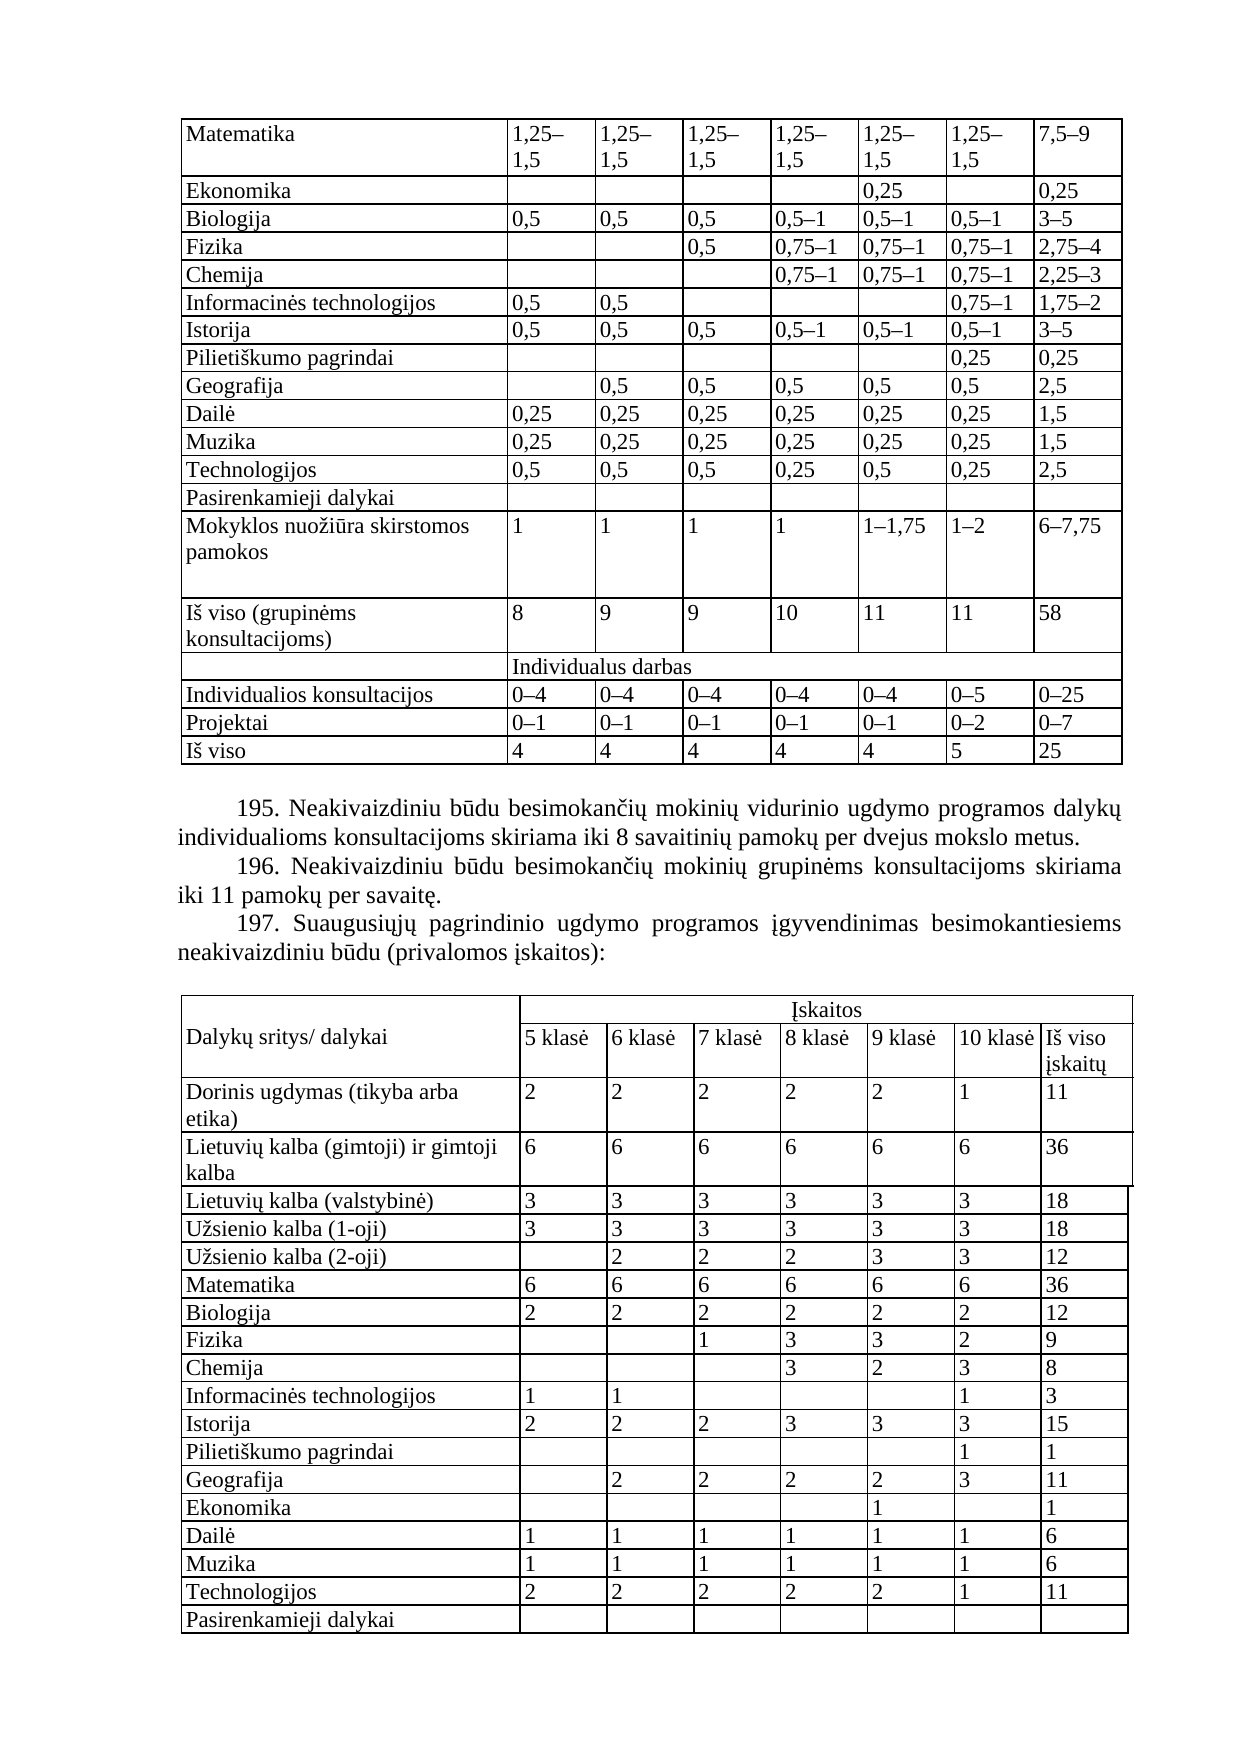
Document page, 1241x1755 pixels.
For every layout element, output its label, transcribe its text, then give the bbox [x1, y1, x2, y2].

table_cell 7,5–9 [1035, 120, 1121, 175]
table_cell 1 [508, 512, 595, 597]
table_cell 0–4 [508, 681, 595, 707]
table_cell Mokyklos nuožiūra skirstomos pamokos [182, 512, 507, 597]
table_cell [859, 345, 946, 371]
table_cell [684, 261, 770, 287]
table_cell 3 [608, 1215, 693, 1241]
table_cell 1,25–1,5 [859, 120, 946, 175]
table_cell 3 [781, 1327, 867, 1353]
table_cell 2 [608, 1578, 693, 1604]
table_cell 0,5 [684, 233, 770, 259]
table_cell Dorinis ugdymas (tikyba arba etika) [182, 1078, 519, 1131]
table_cell Geografija [182, 372, 507, 399]
table_cell 8 klasė [781, 1024, 867, 1077]
table_cell [508, 177, 595, 203]
table_cell 2 [781, 1243, 867, 1269]
table_cell [521, 1466, 606, 1492]
table_cell 0–25 [1035, 681, 1121, 707]
table_cell 0,5 [684, 317, 770, 343]
table_cell 0–4 [859, 681, 946, 707]
table_cell [1129, 1548, 1133, 1576]
table_cell 0,25 [684, 428, 770, 454]
table_cell 0,5 [596, 372, 682, 399]
table_cell 2 [868, 1466, 954, 1492]
table_cell [868, 1606, 954, 1632]
table_cell 5 klasė [521, 1024, 606, 1077]
table_cell 2 [608, 1466, 693, 1492]
table_cell 18 [1042, 1215, 1127, 1241]
table_cell 0,5–1 [772, 317, 858, 343]
table_cell 3 [521, 1215, 606, 1241]
table_cell 0,5 [508, 289, 595, 315]
table_cell 0,25 [596, 400, 682, 427]
table_cell [521, 1355, 606, 1381]
table_cell [695, 1382, 780, 1409]
table_cell Technologijos [182, 456, 507, 482]
table_cell 0,75–1 [859, 261, 946, 287]
table_cell 12 [1042, 1243, 1127, 1269]
table_cell Biologija [182, 1299, 519, 1325]
table_cell [1129, 1604, 1133, 1632]
table_cell 0,5 [596, 456, 682, 482]
text 197. Suaugusiųjų pagrindinio ugdymo programos įgyvendinimas besimokantiesiems neakivaizdiniu būdu (privalomos įskaitos): [177, 908, 1122, 966]
table_cell [684, 345, 770, 371]
table_cell 1–2 [947, 512, 1033, 597]
table_cell 1 [1042, 1438, 1127, 1464]
table_cell 2 [781, 1466, 867, 1492]
table_cell 0,5 [684, 456, 770, 482]
table_cell 1 [521, 1522, 606, 1548]
table_cell [508, 372, 595, 399]
table_cell 0,5 [859, 372, 946, 399]
table_cell 1,5 [1035, 400, 1121, 427]
table_cell Fizika [182, 233, 507, 259]
table_cell Dailė [182, 400, 507, 427]
table_cell 0,75–1 [947, 289, 1033, 315]
table_cell 0,25 [1035, 177, 1121, 203]
table_cell 6 [1042, 1522, 1127, 1548]
table_cell 6 [695, 1133, 780, 1185]
table_cell 3 [521, 1187, 606, 1213]
table_cell 3 [868, 1243, 954, 1269]
table_cell 8 [508, 599, 595, 651]
table_cell Fizika [182, 1327, 519, 1353]
table_cell 3 [868, 1215, 954, 1241]
table_cell 1 [608, 1550, 693, 1576]
table_cell 3 [868, 1187, 954, 1213]
table_cell 0,5 [684, 372, 770, 399]
table_cell 11 [1042, 1078, 1132, 1131]
table_cell 0–4 [684, 681, 770, 707]
table_cell Individualios konsultacijos [182, 681, 507, 707]
table_cell 11 [859, 599, 946, 651]
table_cell 1 [521, 1382, 606, 1409]
table_cell 36 [1042, 1133, 1132, 1185]
table_cell [684, 177, 770, 203]
table_cell [947, 484, 1033, 510]
table_cell 6 [695, 1271, 780, 1297]
table_cell 0–1 [859, 709, 946, 735]
table_cell 1 [695, 1327, 780, 1353]
table_cell 0,25 [684, 400, 770, 427]
table_cell [868, 1438, 954, 1464]
table_cell Iš viso įskaitų [1042, 1024, 1132, 1077]
table_cell [781, 1438, 867, 1464]
table_cell Muzika [182, 428, 507, 454]
table_cell 0,5–1 [772, 205, 858, 231]
table_cell [1129, 1409, 1133, 1437]
table_cell 0,25 [772, 456, 858, 482]
table_cell 3 [955, 1355, 1040, 1381]
table_cell 3 [608, 1187, 693, 1213]
table_cell [508, 484, 595, 510]
table_cell 1 [868, 1522, 954, 1548]
table_cell [1129, 1297, 1133, 1325]
table_cell 1,25–1,5 [947, 120, 1033, 175]
table_cell [521, 1327, 606, 1353]
table_cell [608, 1355, 693, 1381]
table_cell 1,25–1,5 [596, 120, 682, 175]
table_cell Lietuvių kalba (valstybinė) [182, 1187, 519, 1213]
table_cell 0,25 [859, 400, 946, 427]
table_cell 1–1,75 [859, 512, 946, 597]
table_cell [781, 1606, 867, 1632]
table_cell [859, 484, 946, 510]
table_cell 2 [955, 1327, 1040, 1353]
table_cell Muzika [182, 1550, 519, 1576]
table_cell 1,75–2 [1035, 289, 1121, 315]
table_cell 0,25 [772, 428, 858, 454]
table_cell 2 [521, 1078, 606, 1131]
table_cell 0,25 [1035, 345, 1121, 371]
table_cell [596, 261, 682, 287]
table_cell 8 [1042, 1355, 1127, 1381]
table_cell [1129, 1576, 1133, 1604]
table_cell 6 [868, 1271, 954, 1297]
table_cell 1,5 [1035, 428, 1121, 454]
table_cell 36 [1042, 1271, 1127, 1297]
table_cell 6 [608, 1133, 693, 1185]
table_cell 1 [1042, 1494, 1127, 1520]
table_cell 6 [955, 1271, 1040, 1297]
table_cell 0,5 [947, 372, 1033, 399]
table_cell 0,25 [947, 428, 1033, 454]
table_cell 1 [521, 1550, 606, 1576]
table_cell 11 [1042, 1466, 1127, 1492]
text 196. Neakivaizdiniu būdu besimokančių mokinių grupinėms konsultacijoms skiriama iki 11 pamokų per savaitę. [177, 851, 1122, 908]
table_cell 6 [1042, 1550, 1127, 1576]
table_cell 1 [955, 1438, 1040, 1464]
table_cell 11 [947, 599, 1033, 651]
table_cell Geografija [182, 1466, 519, 1492]
table_cell [508, 345, 595, 371]
table_cell 2 [695, 1078, 780, 1131]
table_cell 0,25 [772, 400, 858, 427]
table_cell [859, 289, 946, 315]
table_cell 11 [1042, 1578, 1127, 1604]
table_cell 1 [955, 1578, 1040, 1604]
table_cell [684, 289, 770, 315]
table_cell 0–1 [772, 709, 858, 735]
table_cell [955, 1606, 1040, 1632]
text 195. Neakivaizdiniu būdu besimokančių mokinių vidurinio ugdymo programos dalykų individualioms konsultacijoms skiriama iki 8 savaitinių pamokų per dvejus mokslo metus. [177, 793, 1122, 851]
table_cell [508, 233, 595, 259]
table_cell 2 [608, 1299, 693, 1325]
table_cell 0,75–1 [947, 261, 1033, 287]
table_cell 3 [955, 1187, 1040, 1213]
table_cell [608, 1438, 693, 1464]
table_cell 0–2 [947, 709, 1033, 735]
table_cell 2 [955, 1299, 1040, 1325]
table_cell 12 [1042, 1299, 1127, 1325]
table_cell 3–5 [1035, 205, 1121, 231]
table_cell 0,5 [596, 205, 682, 231]
table_cell 0,5 [684, 205, 770, 231]
table_cell 0,25 [947, 400, 1033, 427]
table_cell 0,75–1 [947, 233, 1033, 259]
table_cell [695, 1355, 780, 1381]
table_cell 3 [781, 1187, 867, 1213]
table_cell 1 [596, 512, 682, 597]
table_header Dalykų sritys/ dalykai [182, 996, 519, 1077]
table_cell Biologija [182, 205, 507, 231]
table_cell 0–4 [772, 681, 858, 707]
table_cell 3 [955, 1410, 1040, 1437]
table_cell 3 [868, 1327, 954, 1353]
table_cell 2 [521, 1410, 606, 1437]
table_cell 0,5 [508, 456, 595, 482]
table_cell 6 klasė [608, 1024, 693, 1077]
table_cell 3 [1042, 1382, 1127, 1409]
table_cell 1,25–1,5 [772, 120, 858, 175]
table_cell [772, 345, 858, 371]
table_cell [596, 177, 682, 203]
table_cell Ekonomika [182, 1494, 519, 1520]
table_cell 0,75–1 [859, 233, 946, 259]
table_cell 6 [521, 1133, 606, 1185]
table_cell 1 [781, 1550, 867, 1576]
table_cell 4 [596, 737, 682, 763]
table_cell 6 [521, 1271, 606, 1297]
table_cell 0,75–1 [772, 233, 858, 259]
table_cell 1,25–1,5 [684, 120, 770, 175]
table_cell 0,25 [859, 428, 946, 454]
table_cell [781, 1494, 867, 1520]
table_cell 5 [947, 737, 1033, 763]
table_cell 6 [955, 1133, 1040, 1185]
table_cell 4 [684, 737, 770, 763]
table_cell 1 [695, 1522, 780, 1548]
table_cell [1129, 1269, 1133, 1297]
table_cell 0–7 [1035, 709, 1121, 735]
table_cell Užsienio kalba (1-oji) [182, 1215, 519, 1241]
table_cell Chemija [182, 1355, 519, 1381]
table_cell 1 [868, 1494, 954, 1520]
table_cell [695, 1606, 780, 1632]
table_cell 3 [868, 1410, 954, 1437]
table_cell 18 [1042, 1187, 1127, 1213]
table_header Įskaitos [521, 996, 1132, 1023]
table_cell 58 [1035, 599, 1121, 651]
table_cell Matematika [182, 120, 507, 175]
table_cell 0,5–1 [859, 317, 946, 343]
table_cell Istorija [182, 1410, 519, 1437]
table_cell 2 [868, 1078, 954, 1131]
table_cell 0,5–1 [947, 205, 1033, 231]
table_cell [1129, 1437, 1133, 1464]
table_cell Užsienio kalba (2-oji) [182, 1243, 519, 1269]
table_cell 0,5 [772, 372, 858, 399]
table_cell 0,25 [508, 400, 595, 427]
table_cell [695, 1494, 780, 1520]
table_cell 3–5 [1035, 317, 1121, 343]
table_cell [1129, 1213, 1133, 1241]
table_cell Ekonomika [182, 177, 507, 203]
table_cell Istorija [182, 317, 507, 343]
table_cell 3 [781, 1215, 867, 1241]
table_cell 2 [608, 1243, 693, 1269]
table_cell 0,5–1 [859, 205, 946, 231]
table_cell 1 [955, 1078, 1040, 1131]
table_cell Chemija [182, 261, 507, 287]
table_cell 2 [781, 1078, 867, 1131]
table_cell 1 [868, 1550, 954, 1576]
table_cell Iš viso [182, 737, 507, 763]
table_cell 0,75–1 [772, 261, 858, 287]
table_cell Lietuvių kalba (gimtoji) ir gimtoji kalba [182, 1133, 519, 1185]
table_cell 0,5 [596, 317, 682, 343]
table_cell 2 [695, 1410, 780, 1437]
table_cell [1129, 1353, 1133, 1381]
table_cell 10 klasė [955, 1024, 1040, 1077]
table_cell 2 [521, 1299, 606, 1325]
table_cell [772, 177, 858, 203]
table_cell Individualus darbas [508, 653, 1121, 679]
table_cell [1035, 484, 1121, 510]
table_cell Informacinės technologijos [182, 289, 507, 315]
table_cell 2,25–3 [1035, 261, 1121, 287]
table_cell 3 [781, 1355, 867, 1381]
table_cell 0,5 [859, 456, 946, 482]
table_cell Pasirenkamieji dalykai [182, 1606, 519, 1632]
table_cell [182, 653, 507, 679]
table_cell 1 [608, 1382, 693, 1409]
table_cell 1 [684, 512, 770, 597]
table_cell 4 [508, 737, 595, 763]
table_cell [1042, 1606, 1127, 1632]
table_cell 7 klasė [695, 1024, 780, 1077]
table_cell 1 [781, 1522, 867, 1548]
table_cell 9 klasė [868, 1024, 954, 1077]
table_cell 1 [955, 1550, 1040, 1576]
table_cell [781, 1382, 867, 1409]
table_cell 1,25–1,5 [508, 120, 595, 175]
table_cell 9 [1042, 1327, 1127, 1353]
table_cell 15 [1042, 1410, 1127, 1437]
table_cell 9 [684, 599, 770, 651]
table_cell 3 [695, 1215, 780, 1241]
table_cell 2,75–4 [1035, 233, 1121, 259]
table_cell [868, 1382, 954, 1409]
table_cell [521, 1243, 606, 1269]
table_cell 3 [695, 1187, 780, 1213]
table_cell 0,5 [596, 289, 682, 315]
table_cell Informacinės technologijos [182, 1382, 519, 1409]
table_cell [508, 261, 595, 287]
table_cell 0–1 [596, 709, 682, 735]
table_cell [1129, 1325, 1133, 1353]
table_cell 10 [772, 599, 858, 651]
table_cell 2 [868, 1355, 954, 1381]
table_cell 0,25 [947, 456, 1033, 482]
table_cell 9 [596, 599, 682, 651]
table_cell 2 [695, 1299, 780, 1325]
table_cell [695, 1438, 780, 1464]
table_cell [947, 177, 1033, 203]
table_cell [596, 345, 682, 371]
table_cell 6 [781, 1133, 867, 1185]
table_cell 2 [781, 1299, 867, 1325]
table_cell Pasirenkamieji dalykai [182, 484, 507, 510]
table_cell 1 [695, 1550, 780, 1576]
table_cell 1 [608, 1522, 693, 1548]
table_cell 2 [521, 1578, 606, 1604]
table_cell 2 [695, 1466, 780, 1492]
table_cell 0,5 [508, 205, 595, 231]
table_cell [596, 484, 682, 510]
table_cell 1 [955, 1382, 1040, 1409]
table_cell [521, 1438, 606, 1464]
table_cell [1129, 1381, 1133, 1409]
table_cell [608, 1327, 693, 1353]
table_cell 0,25 [947, 345, 1033, 371]
table_cell [521, 1494, 606, 1520]
table_cell [772, 484, 858, 510]
table_cell [608, 1606, 693, 1632]
table_cell [1129, 1241, 1133, 1269]
table_cell 0–1 [508, 709, 595, 735]
table_cell [521, 1606, 606, 1632]
table_cell 0–5 [947, 681, 1033, 707]
table_cell Dailė [182, 1522, 519, 1548]
table_cell 3 [955, 1215, 1040, 1241]
table_cell 2 [868, 1299, 954, 1325]
table_cell 6 [781, 1271, 867, 1297]
table_cell [772, 289, 858, 315]
table_cell [1129, 1520, 1133, 1548]
table_cell 6 [868, 1133, 954, 1185]
table_cell 2 [695, 1243, 780, 1269]
table_cell 2 [781, 1578, 867, 1604]
table_cell [955, 1494, 1040, 1520]
table_cell Pilietiškumo pagrindai [182, 345, 507, 371]
table_cell 3 [955, 1243, 1040, 1269]
table_cell [1129, 1465, 1133, 1492]
table_cell 2 [608, 1410, 693, 1437]
table_cell [596, 233, 682, 259]
table_cell Technologijos [182, 1578, 519, 1604]
table_cell 1 [772, 512, 858, 597]
table_cell 2 [695, 1578, 780, 1604]
table_cell 1 [955, 1522, 1040, 1548]
table_cell 0,25 [859, 177, 946, 203]
table_cell Iš viso (grupinėms konsultacijoms) [182, 599, 507, 651]
table_cell Projektai [182, 709, 507, 735]
table_cell 0,5–1 [947, 317, 1033, 343]
table_cell 2 [608, 1078, 693, 1131]
table_cell 0,5 [508, 317, 595, 343]
table_cell 25 [1035, 737, 1121, 763]
table_cell 0,25 [596, 428, 682, 454]
table_cell 6 [608, 1271, 693, 1297]
table_cell 0–4 [596, 681, 682, 707]
table_cell 0–1 [684, 709, 770, 735]
table_cell 4 [859, 737, 946, 763]
table_cell 2 [868, 1578, 954, 1604]
table_cell 6–7,75 [1035, 512, 1121, 597]
table_cell 2,5 [1035, 456, 1121, 482]
table_cell Matematika [182, 1271, 519, 1297]
table_cell 2,5 [1035, 372, 1121, 399]
table_cell 4 [772, 737, 858, 763]
table_cell 3 [955, 1466, 1040, 1492]
table_cell 3 [781, 1410, 867, 1437]
table_cell [684, 484, 770, 510]
table_cell 0,25 [508, 428, 595, 454]
table_cell [1129, 1187, 1133, 1213]
table_cell Pilietiškumo pagrindai [182, 1438, 519, 1464]
table_cell [1129, 1493, 1133, 1520]
table_cell [608, 1494, 693, 1520]
